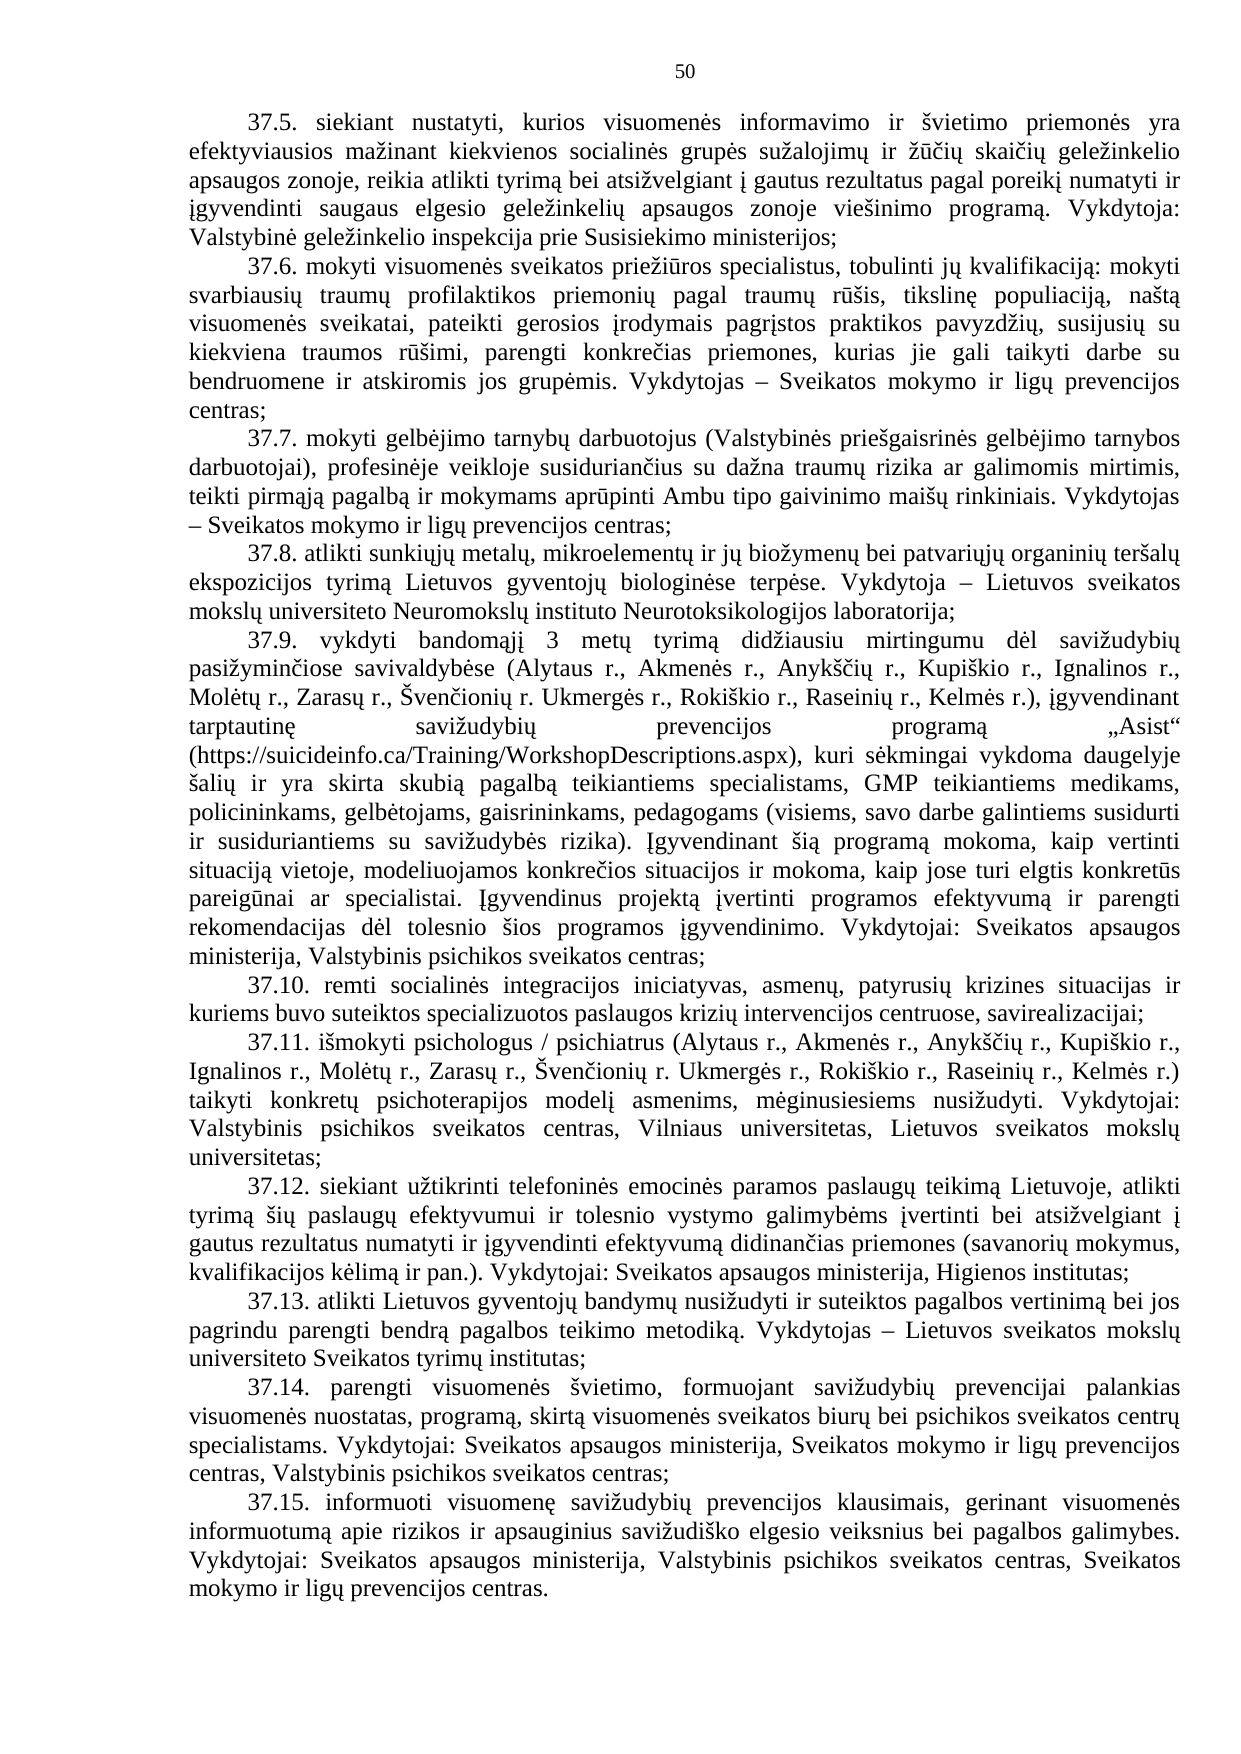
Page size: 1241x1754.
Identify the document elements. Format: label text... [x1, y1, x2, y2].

text 37.7. mokyti gelbėjimo tarnybų darbuotojus (Valstybinės priešgaisrinės gelbėjimo tarnybos darbuotojai), profesinėje veikloje susiduriančius su dažna traumų rizika ar galimomis mirtimis, teikti pirmąją pagalbą ir mokymams aprūpinti Ambu tipo gaivinimo maišų rinkiniais. Vykdytojas – Sveikatos mokymo ir ligų prevencijos centras; [188, 423, 1181, 538]
text 37.8. atlikti sunkiųjų metalų, mikroelementų ir jų biožymenų bei patvariųjų organinių teršalų ekspozicijos tyrimą Lietuvos gyventojų biologinėse terpėse. Vykdytoja – Lietuvos sveikatos mokslų universiteto Neuromokslų instituto Neurotoksikologijos laboratorija; [188, 538, 1181, 625]
text 37.15. informuoti visuomenę savižudybių prevencijos klausimais, gerinant visuomenės informuotumą apie rizikos ir apsauginius savižudiško elgesio veiksnius bei pagalbos galimybes. Vykdytojai: Sveikatos apsaugos ministerija, Valstybinis psichikos sveikatos centras, Sveikatos mokymo ir ligų prevencijos centras. [188, 1487, 1181, 1602]
text 37.13. atlikti Lietuvos gyventojų bandymų nusižudyti ir suteiktos pagalbos vertinimą bei jos pagrindu parengti bendrą pagalbos teikimo metodiką. Vykdytojas – Lietuvos sveikatos mokslų universiteto Sveikatos tyrimų institutas; [188, 1286, 1181, 1372]
text 37.6. mokyti visuomenės sveikatos priežiūros specialistus, tobulinti jų kvalifikaciją: mokyti svarbiausių traumų profilaktikos priemonių pagal traumų rūšis, tikslinę populiaciją, naštą visuomenės sveikatai, pateikti gerosios įrodymais pagrįstos praktikos pavyzdžių, susijusių su kiekviena traumos rūšimi, parengti konkrečias priemones, kurias jie gali taikyti darbe su bendruomene ir atskiromis jos grupėmis. Vykdytojas – Sveikatos mokymo ir ligų prevencijos centras; [188, 251, 1181, 423]
text 37.11. išmokyti psichologus / psichiatrus (Alytaus r., Akmenės r., Anykščių r., Kupiškio r., Ignalinos r., Molėtų r., Zarasų r., Švenčionių r. Ukmergės r., Rokiškio r., Raseinių r., Kelmės r.) taikyti konkretų psichoterapijos modelį asmenims, mėginusiesiems nusižudyti. Vykdytojai: Valstybinis psichikos sveikatos centras, Vilniaus universitetas, Lietuvos sveikatos mokslų universitetas; [188, 1027, 1181, 1171]
text 37.14. parengti visuomenės švietimo, formuojant savižudybių prevencijai palankias visuomenės nuostatas, programą, skirtą visuomenės sveikatos biurų bei psichikos sveikatos centrų specialistams. Vykdytojai: Sveikatos apsaugos ministerija, Sveikatos mokymo ir ligų prevencijos centras, Valstybinis psichikos sveikatos centras; [188, 1372, 1181, 1487]
text 37.5. siekiant nustatyti, kurios visuomenės informavimo ir švietimo priemonės yra efektyviausios mažinant kiekvienos socialinės grupės sužalojimų ir žūčių skaičių geležinkelio apsaugos zonoje, reikia atlikti tyrimą bei atsižvelgiant į gautus rezultatus pagal poreikį numatyti ir įgyvendinti saugaus elgesio geležinkelių apsaugos zonoje viešinimo programą. Vykdytoja: Valstybinė geležinkelio inspekcija prie Susisiekimo ministerijos; [188, 107, 1181, 251]
text 37.12. siekiant užtikrinti telefoninės emocinės paramos paslaugų teikimą Lietuvoje, atlikti tyrimą šių paslaugų efektyvumui ir tolesnio vystymo galimybėms įvertinti bei atsižvelgiant į gautus rezultatus numatyti ir įgyvendinti efektyvumą didinančias priemones (savanorių mokymus, kvalifikacijos kėlimą ir pan.). Vykdytojai: Sveikatos apsaugos ministerija, Higienos institutas; [188, 1171, 1181, 1286]
text 37.9. vykdyti bandomąjį 3 metų tyrimą didžiausiu mirtingumu dėl savižudybių pasižyminčiose savivaldybėse (Alytaus r., Akmenės r., Anykščių r., Kupiškio r., Ignalinos r., Molėtų r., Zarasų r., Švenčionių r. Ukmergės r., Rokiškio r., Raseinių r., Kelmės r.), įgyvendinant tarptautinę savižudybių prevencijos programą „Asist“ (https://suicideinfo.ca/Training/WorkshopDescriptions.aspx), kuri sėkmingai vykdoma daugelyje šalių ir yra skirta skubią pagalbą teikiantiems specialistams, GMP teikiantiems medikams, policininkams, gelbėtojams, gaisrininkams, pedagogams (visiems, savo darbe galintiems susidurti ir susiduriantiems su savižudybės rizika). Įgyvendinant šią programą mokoma, kaip vertinti situaciją vietoje, modeliuojamos konkrečios situacijos ir mokoma, kaip jose turi elgtis konkretūs pareigūnai ar specialistai. Įgyvendinus projektą įvertinti programos efektyvumą ir parengti rekomendacijas dėl tolesnio šios programos įgyvendinimo. Vykdytojai: Sveikatos apsaugos ministerija, Valstybinis psichikos sveikatos centras; [188, 625, 1181, 970]
text 37.10. remti socialinės integracijos iniciatyvas, asmenų, patyrusių krizines situacijas ir kuriems buvo suteiktos specializuotos paslaugos krizių intervencijos centruose, savirealizacijai; [188, 970, 1181, 1027]
